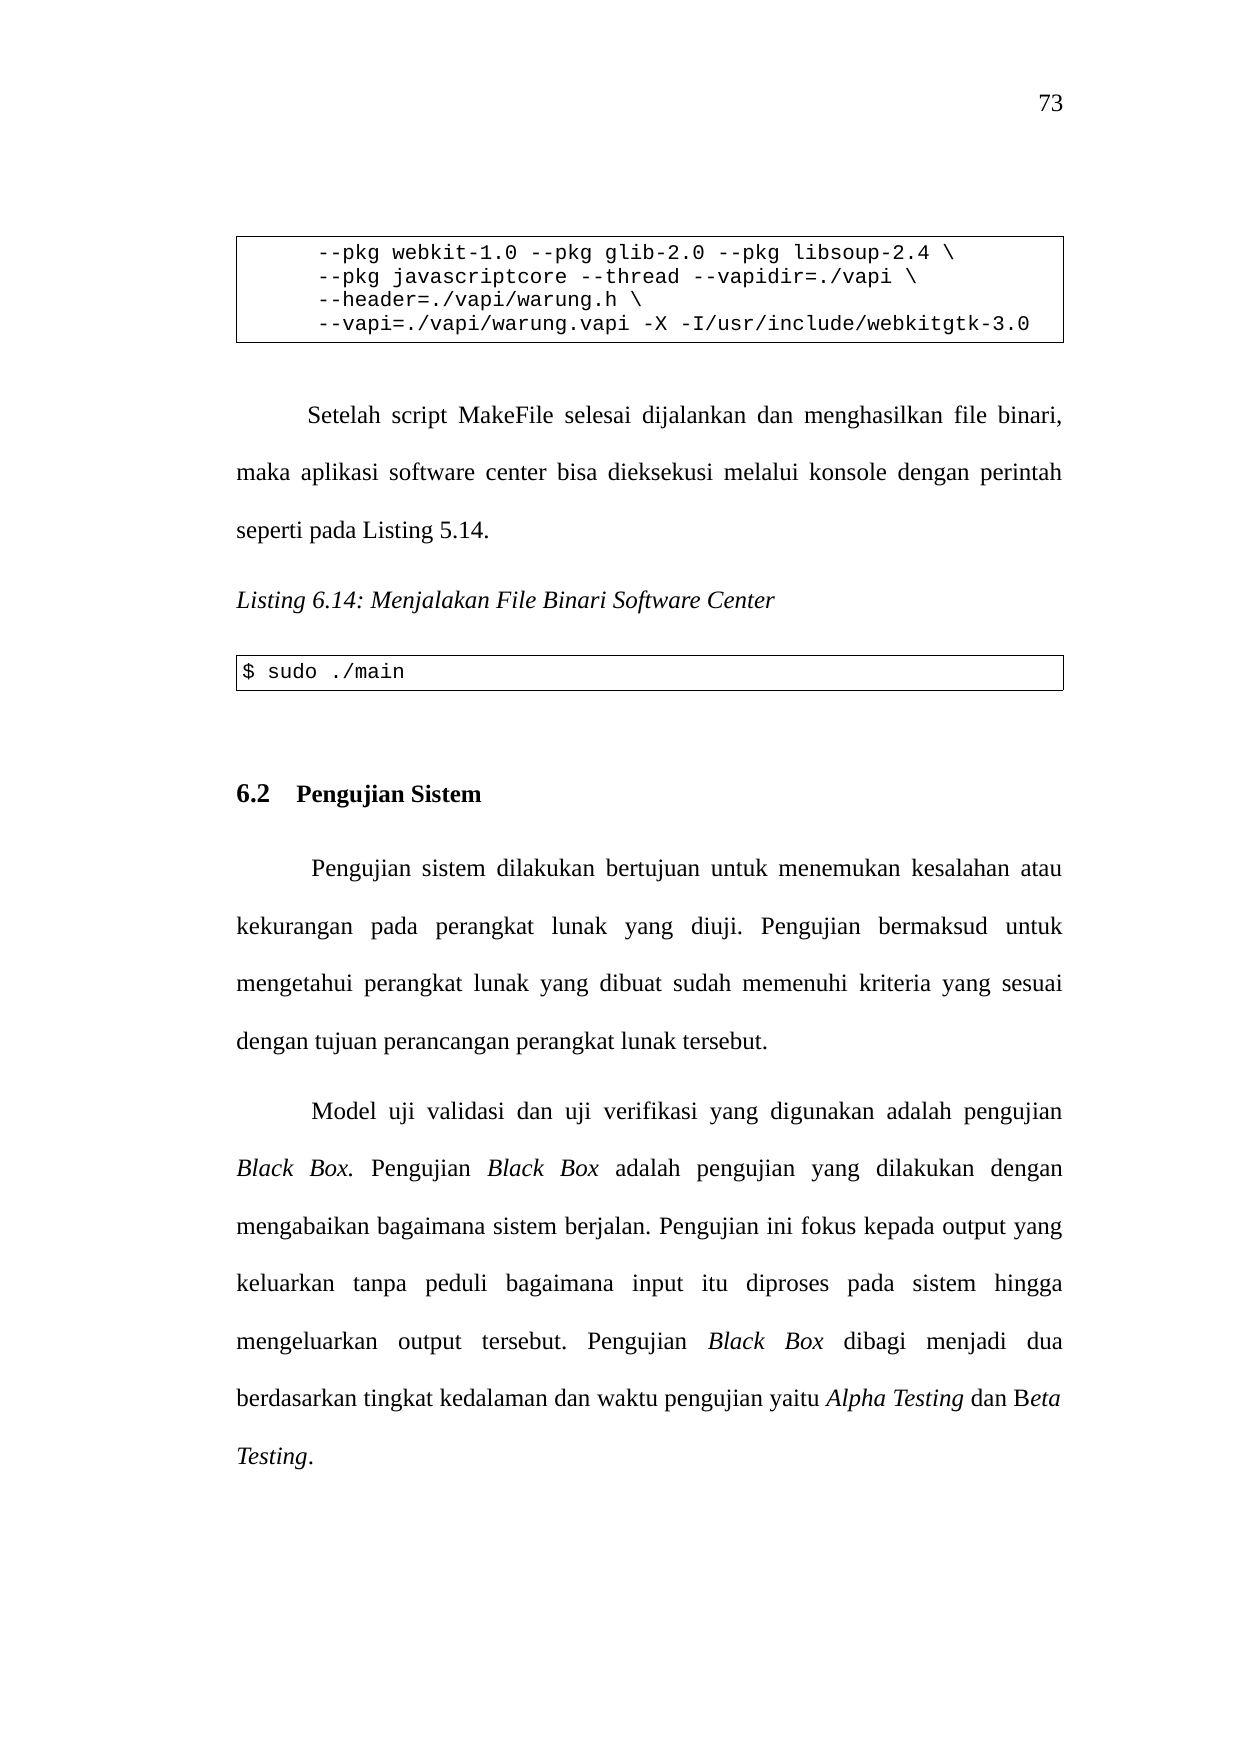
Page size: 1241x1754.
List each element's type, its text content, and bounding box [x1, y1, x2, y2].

text Pengujian sistem dilakukan bertujuan untuk menemukan kesalahan atau kekurangan pada perangkat lunak yang diuji. Pengujian bermaksud untuk mengetahui perangkat lunak yang dibuat sudah memenuhi kriteria yang sesuai dengan tujuan perancangan perangkat lunak tersebut. [236, 853, 1063, 1054]
list Listing 6.14: Menjalakan File Binari Software Center [236, 585, 1063, 614]
text Model uji validasi dan uji verifikasi yang digunakan adalah pengujian Black Box. Pengujian Black Box adalah pengujian yang dilakukan dengan mengabaikan bagaimana sistem berjalan. Pengujian ini fokus kepada output yang keluarkan tanpa peduli bagaimana input itu diproses pada sistem hingga mengeluarkan output tersebut. Pengujian Black Box dibagi menjadi dua berdasarkan tingkat kedalaman dan waktu pengujian yaitu Alpha Testing dan Beta Testing. [236, 1096, 1063, 1469]
table_header --pkg webkit-1.0 --pkg glib-2.0 --pkg libsoup-2.4 \ --pkg javascriptcore --thread --vapidir=./vapi \ --header=./vapi/warung.h \ --vapi=./vapi/warung.vapi -X -I/usr/include/webkitgtk-3.0 [237, 237, 1063, 342]
text Setelah script MakeFile selesai dijalankan dan menghasilkan file binari, maka aplikasi software center bisa dieksekusi melalui konsole dengan perintah seperti pada Listing 5.14. [236, 400, 1063, 544]
subtitle Pengujian Sistem [236, 777, 1063, 808]
table_header $ sudo ./main [237, 656, 1063, 690]
